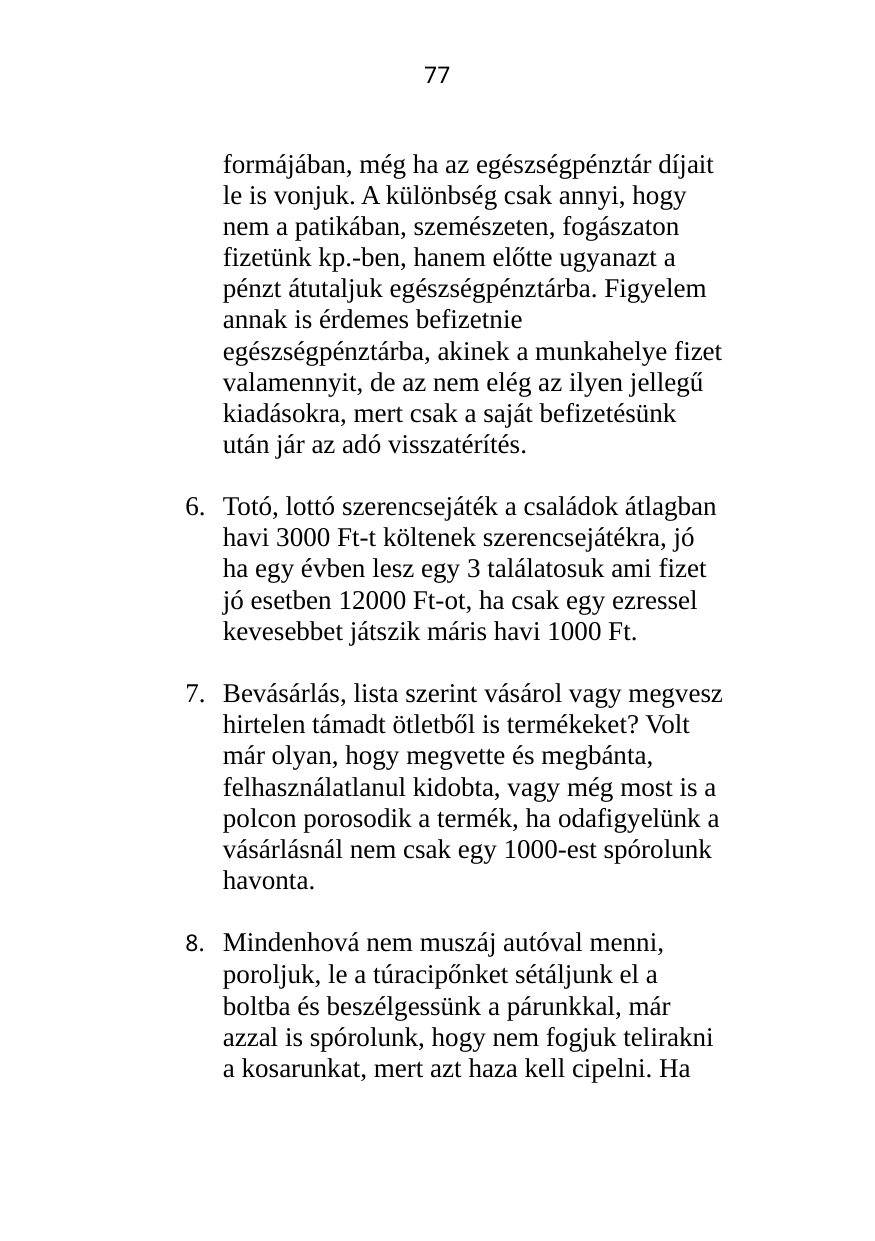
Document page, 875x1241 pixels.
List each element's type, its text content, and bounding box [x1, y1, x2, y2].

list Mindenhová nem muszáj autóval menni, poroljuk, le a túracipőnket sétáljunk el a boltba és beszélgessünk a párunkkal, már azzal is spórolunk, hogy nem fogjuk telirakni a kosarunkat, mert azt haza kell cipelni. Ha [185, 926, 726, 1083]
list Totó, lottó szerencsejáték a családok átlagban havi 3000 Ft-t költenek szerencsejátékra, jó ha egy évben lesz egy 3 találatosuk ami fizet jó esetben 12000 Ft-ot, ha csak egy ezressel kevesebbet játszik máris havi 1000 Ft. [185, 490, 726, 646]
list formájában, még ha az egészségpénztár díjait le is vonjuk. A különbség csak annyi, hogy nem a patikában, szemészeten, fogászaton fizetünk kp.-ben, hanem előtte ugyanazt a pénzt átutaljuk egészségpénztárba. Figyelem annak is érdemes befizetnie egészségpénztárba, akinek a munkahelye fizet valamennyit, de az nem elég az ilyen jellegű kiadásokra, mert csak a saját befizetésünk után jár az adó visszatérítés. [223, 148, 726, 459]
list Bevásárlás, lista szerint vásárol vagy megvesz hirtelen támadt ötletből is termékeket? Volt már olyan, hogy megvette és megbánta, felhasználatlanul kidobta, vagy még most is a polcon porosodik a termék, ha odafigyelünk a vásárlásnál nem csak egy 1000-est spórolunk havonta. [185, 677, 726, 895]
